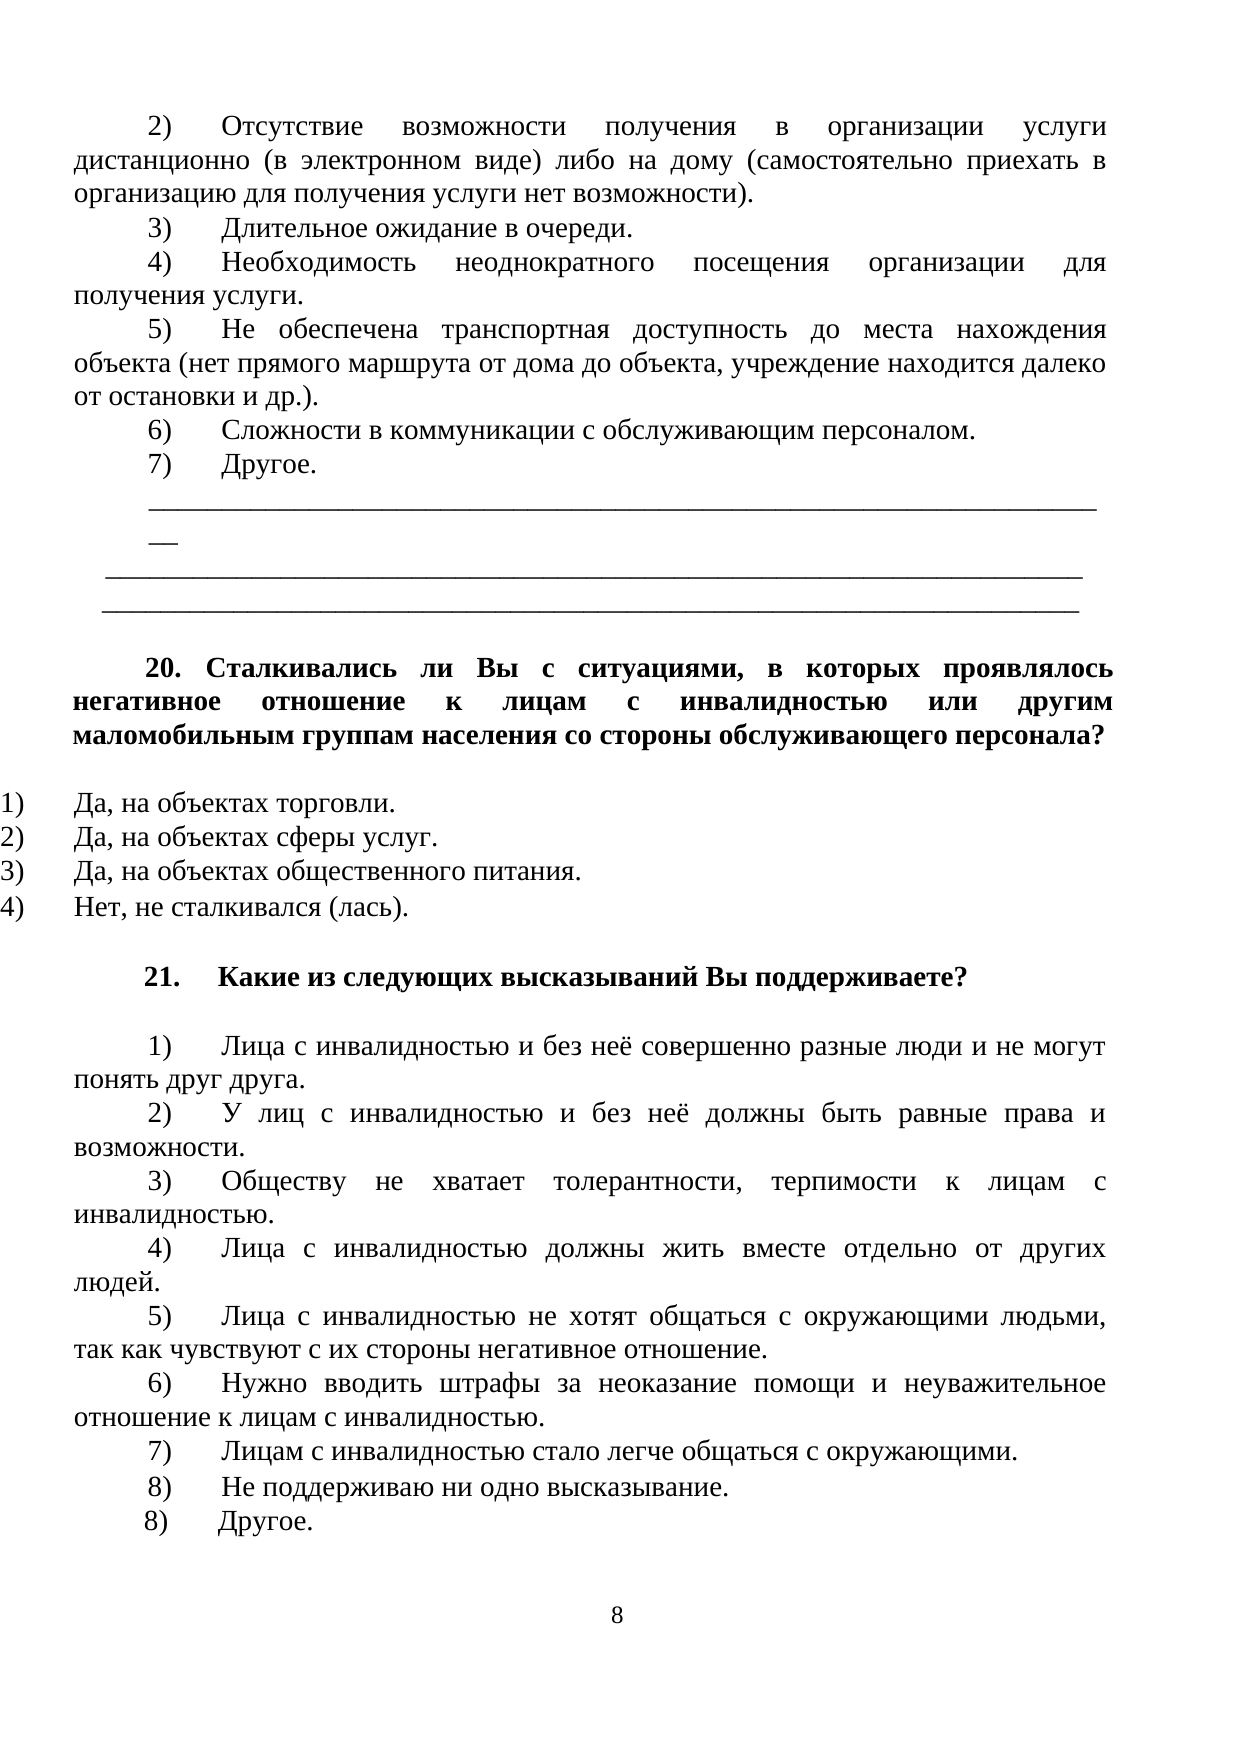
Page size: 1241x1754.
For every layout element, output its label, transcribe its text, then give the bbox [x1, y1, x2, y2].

list Лица с инвалидностью не хотят общаться с окружающими людьми, так как чувствуют с их стороны негативное отношение. [74, 1298, 1107, 1365]
list Не обеспечена транспортная доступность до места нахождения объекта (нет прямого маршрута от дома до объекта, учреждение находится далеко от остановки и др.). [74, 311, 1107, 412]
list Длительное ожидание в очереди. [74, 210, 1107, 243]
list Другое. [74, 447, 1107, 480]
list У лиц с инвалидностью и без неё должны быть равные права и возможности. [74, 1095, 1107, 1162]
list Необходимость неоднократного посещения организации для получения услуги. [74, 244, 1107, 311]
list Обществу не хватает толерантности, терпимости к лицам с инвалидностью. [74, 1163, 1107, 1230]
list Нужно вводить штрафы за неоказание помощи и неуважительное отношение к лицам с инвалидностью. [74, 1366, 1107, 1433]
text ___________________________________________________________________ [148, 481, 1107, 548]
list Да, на объектах общественного питания. [0, 853, 1107, 887]
list Лица с инвалидностью должны жить вместе отдельно от других людей. [74, 1230, 1107, 1297]
text 20. Сталкивались ли Вы с ситуациями, в которых проявлялось негативное отношение к лицам с инвалидностью или другим маломобильным группам населения со стороны обслуживающего персонала? [72, 650, 1114, 751]
list Лица с инвалидностью и без неё совершенно разные люди и не могут понять друг друга. [74, 1028, 1107, 1095]
list Отсутствие возможности получения в организации услуги дистанционно (в электронном виде) либо на дому (самостоятельно приехать в организацию для получения услуги нет возможности). [74, 108, 1107, 209]
text 21. Какие из следующих высказываний Вы поддерживаете? [74, 959, 1114, 993]
list Лицам с инвалидностью стало легче общаться с окружающими. [74, 1433, 1107, 1467]
text ___________________________________________________________________ ___________________________________________________________________ [74, 548, 1114, 615]
list Сложности в коммуникации с обслуживающим персоналом. [74, 412, 1107, 446]
list Нет, не сталкивался (лась). [0, 889, 1107, 923]
list Не поддерживаю ни одно высказывание. [74, 1469, 1107, 1503]
text 8) Другое. [74, 1503, 1114, 1537]
list Да, на объектах сферы услуг. [0, 819, 1107, 853]
list Да, на объектах торговли. [0, 785, 1107, 818]
